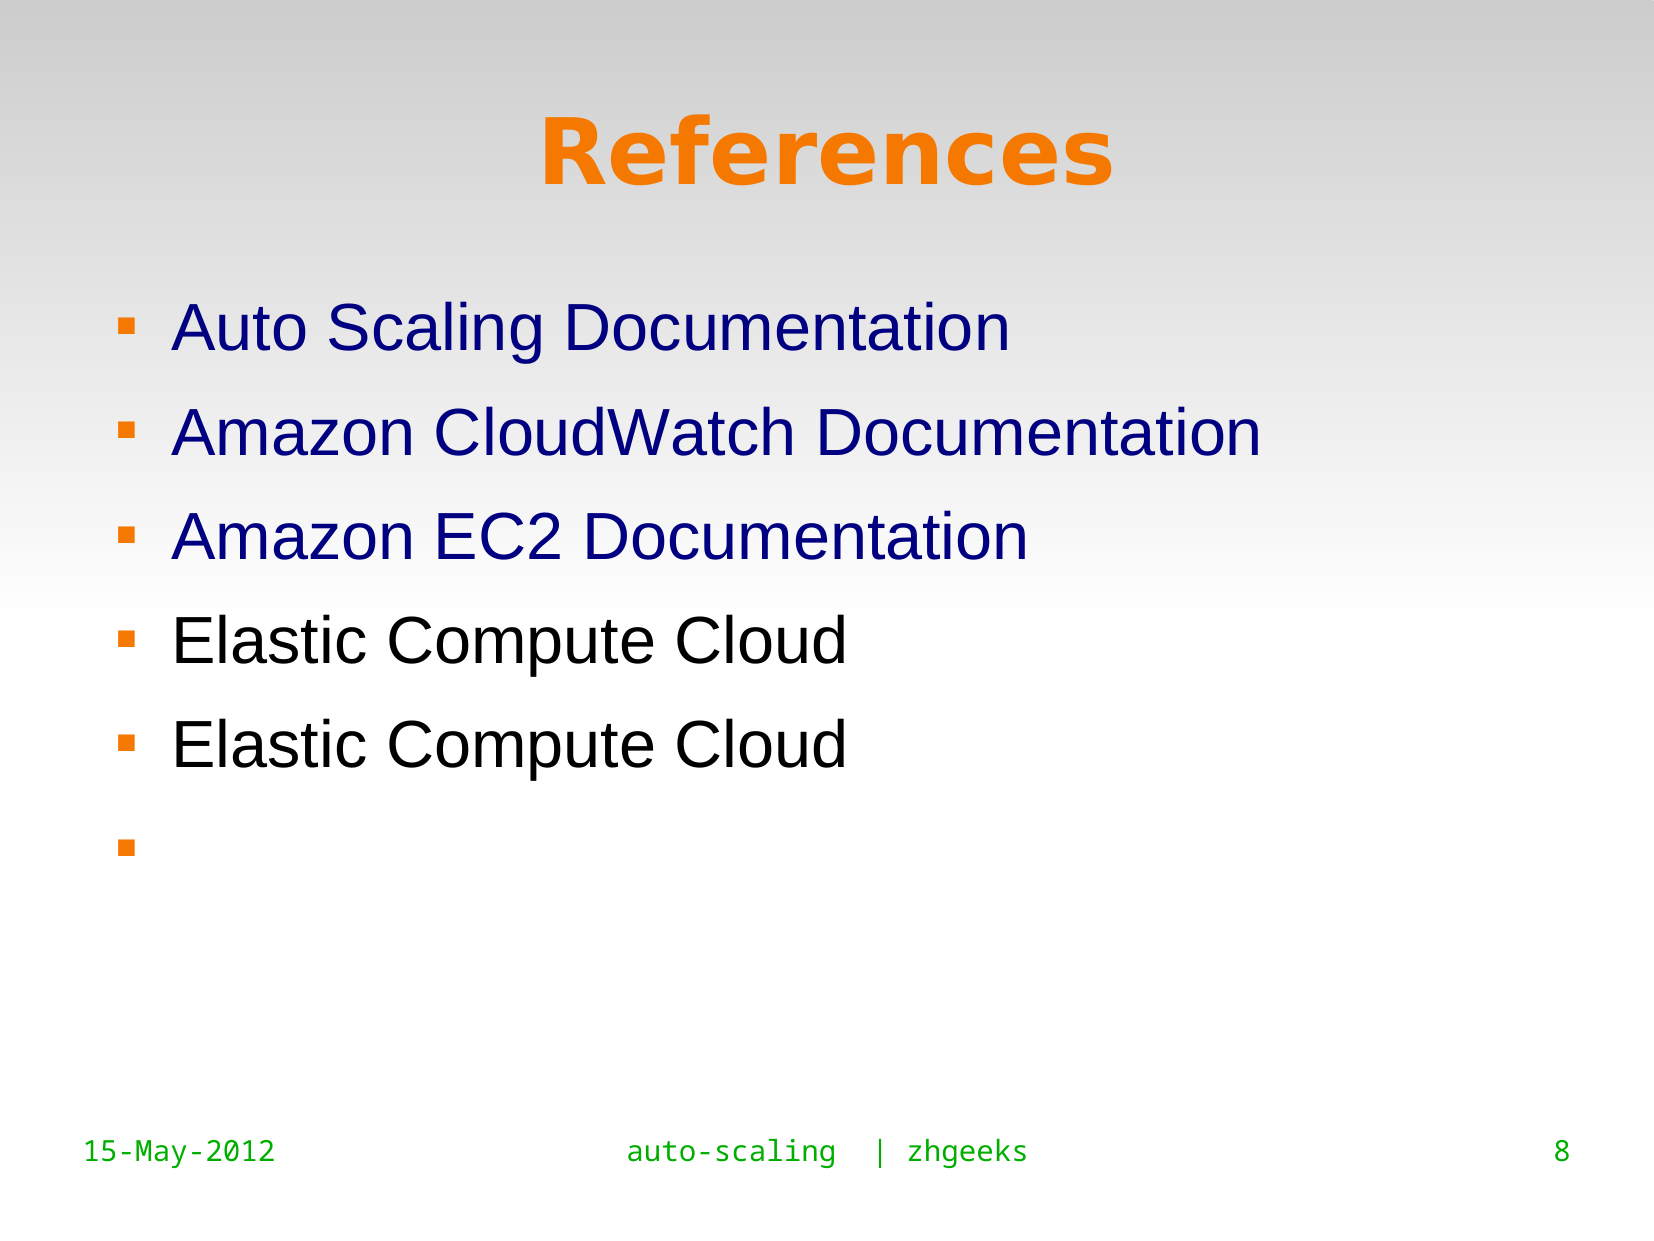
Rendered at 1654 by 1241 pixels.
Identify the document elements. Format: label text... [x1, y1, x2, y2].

list Auto Scaling Documentation Amazon CloudWatch Documentation Amazon EC2 Documentation Elastic Compute Cloud Elastic Compute Cloud [82, 290, 1571, 1109]
title References [82, 49, 1571, 257]
